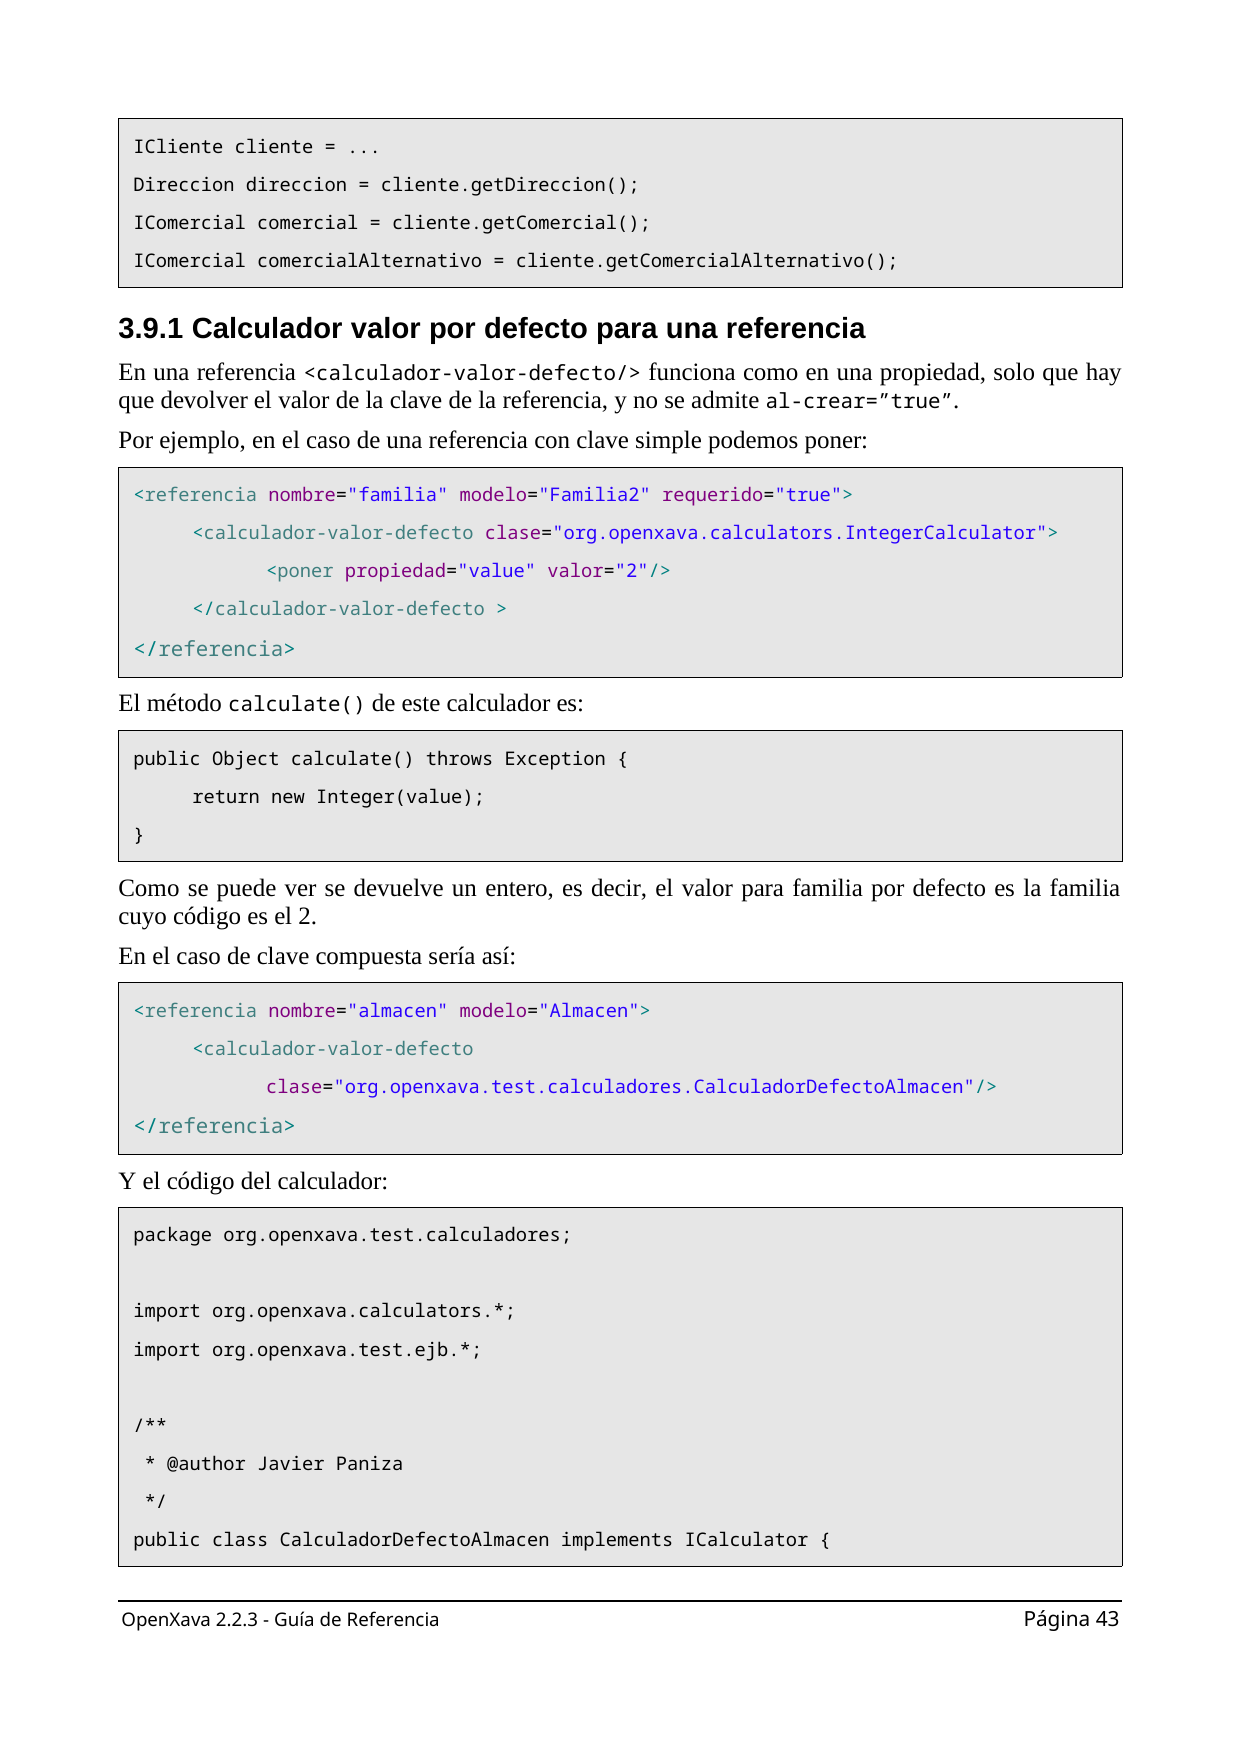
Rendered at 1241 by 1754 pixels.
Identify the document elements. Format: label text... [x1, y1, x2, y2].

text <calculador-valor-defecto [119, 1020, 1122, 1058]
text <calculador-valor-defecto clase="org.openxava.calculators.IntegerCalculator"> [119, 505, 1122, 543]
text </referencia> [119, 1096, 1122, 1154]
text * @author Javier Paniza [119, 1435, 1122, 1473]
text clase="org.openxava.test.calculadores.CalculadorDefectoAlmacen"/> [119, 1058, 1122, 1096]
text </referencia> [119, 619, 1122, 677]
text package org.openxava.test.calculadores; [119, 1208, 1122, 1245]
text En una referencia <calculador-valor-defecto/> funciona como en una propiedad, solo que hay que devolver el valor de la clave de la referencia, y no se admite al-crear=”true”. [118, 358, 1122, 414]
subtitle Calculador valor por defecto para una referencia [118, 312, 1122, 345]
text </calculador-valor-defecto > [119, 581, 1122, 619]
text import org.openxava.calculators.*; [119, 1283, 1122, 1321]
text */ [119, 1473, 1122, 1511]
text return new Integer(value); [119, 768, 1122, 806]
text Y el código del calculador: [118, 1167, 1122, 1194]
text ICliente cliente = ... [119, 119, 1122, 156]
text <referencia nombre="familia" modelo="Familia2" requerido="true"> [119, 468, 1122, 505]
text public Object calculate() throws Exception { [119, 731, 1122, 768]
text Direccion direccion = cliente.getDireccion(); [119, 156, 1122, 194]
text import org.openxava.test.ejb.*; [119, 1321, 1122, 1359]
text <poner propiedad="value" valor="2"/> [119, 543, 1122, 581]
text Como se puede ver se devuelve un entero, es decir, el valor para familia por defecto es la familia cuyo código es el 2. [118, 874, 1122, 929]
text En el caso de clave compuesta sería así: [118, 942, 1122, 970]
text IComercial comercial = cliente.getComercial(); [119, 194, 1122, 232]
text public class CalculadorDefectoAlmacen implements ICalculator { [119, 1511, 1122, 1566]
text <referencia nombre="almacen" modelo="Almacen"> [119, 983, 1122, 1020]
text El método calculate() de este calculador es: [118, 689, 1122, 718]
text /** [119, 1397, 1122, 1435]
text Por ejemplo, en el caso de una referencia con clave simple podemos poner: [118, 427, 1122, 454]
text IComercial comercialAlternativo = cliente.getComercialAlternativo(); [119, 232, 1122, 287]
text } [119, 806, 1122, 861]
